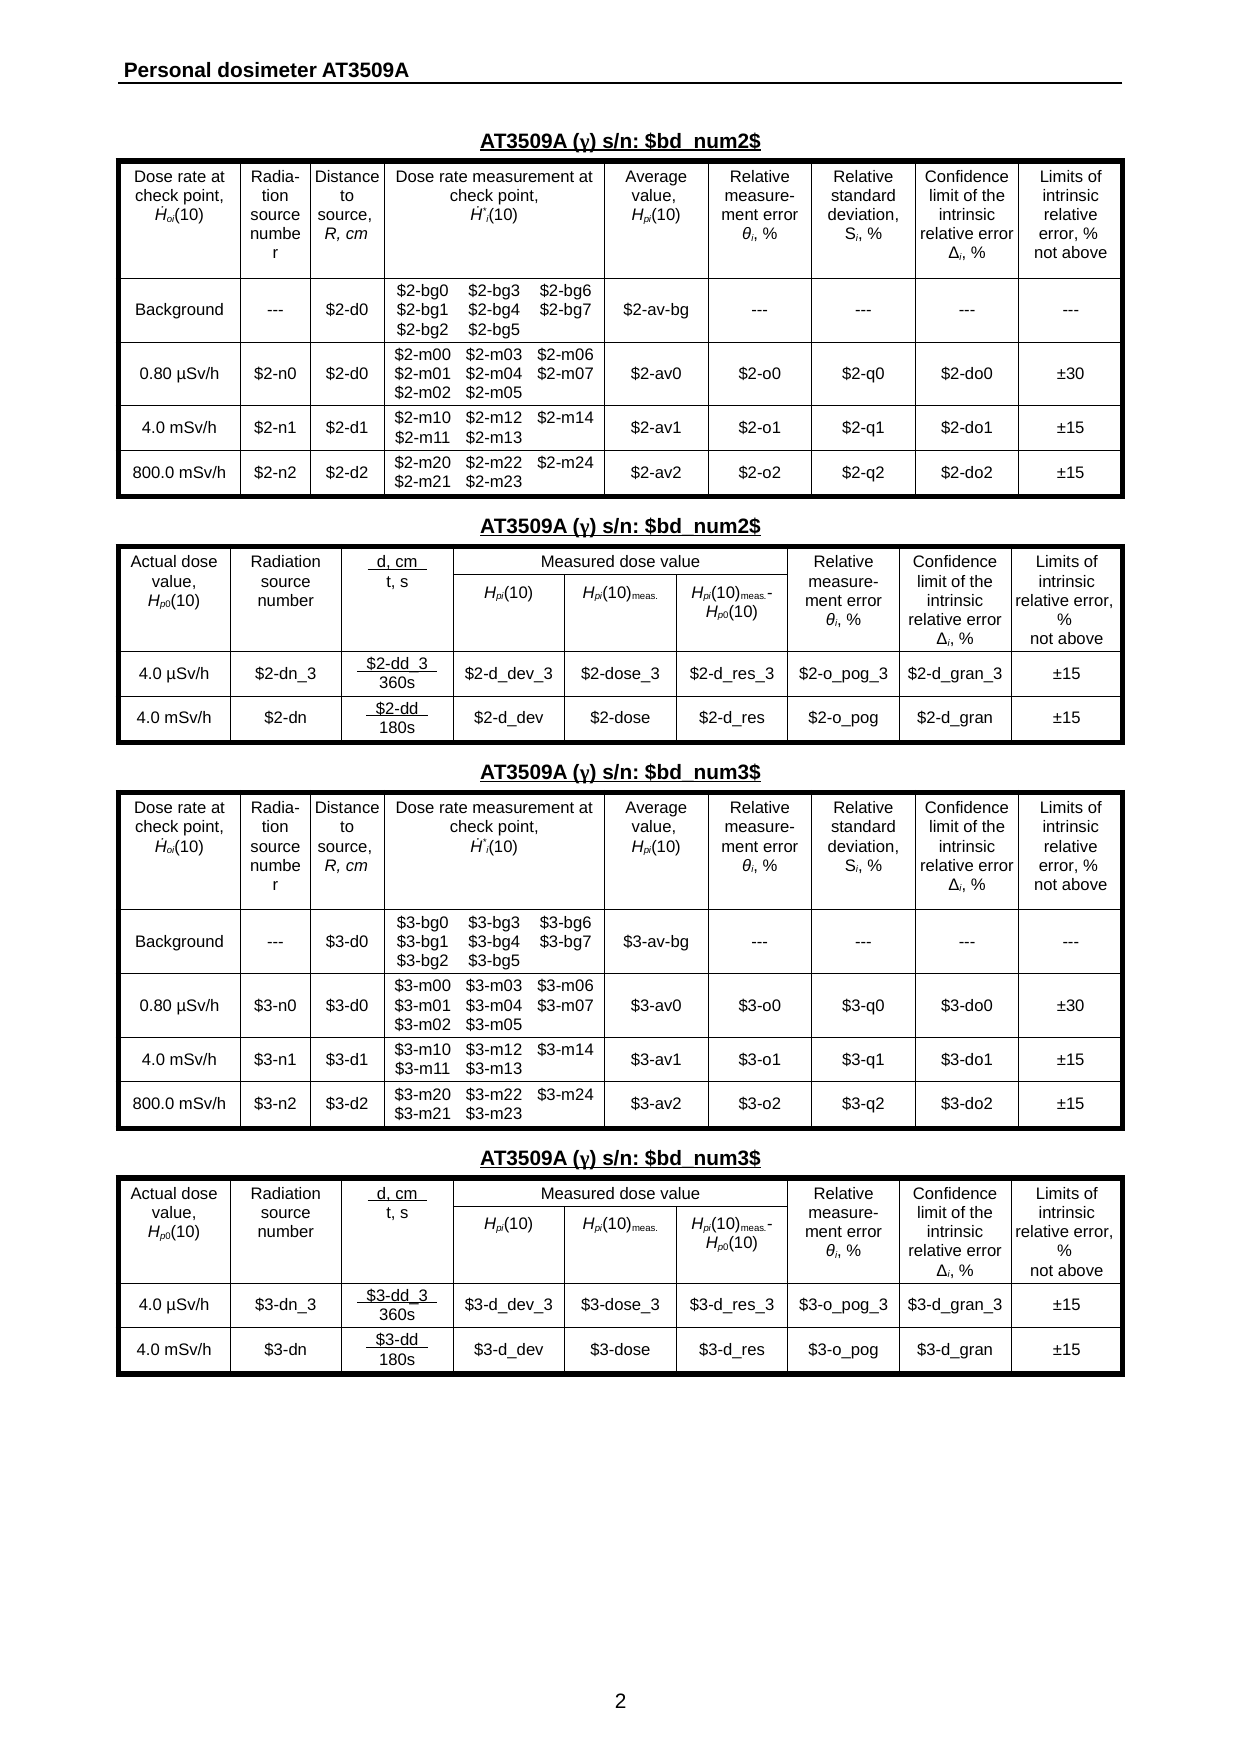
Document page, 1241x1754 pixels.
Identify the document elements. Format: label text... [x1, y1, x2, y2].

table_cell Dose rate at check point, Ḣoi(10) [121, 164, 240, 278]
table_cell $2-dd 180s [342, 697, 453, 740]
table_cell Hpi(10)meas.-Hp0(10) [677, 1207, 787, 1282]
table_cell --- [812, 279, 915, 342]
table_cell Relative measure-ment error θi, % [788, 1181, 899, 1282]
table_cell Background [121, 279, 240, 342]
table_cell $3-o1 [709, 1038, 811, 1081]
table_cell $3-d_dev [454, 1328, 564, 1371]
table_cell $2-o_pog [788, 697, 899, 740]
table_cell 4.0 mSv/h [121, 1038, 240, 1081]
table_cell Radia-tion source number [241, 795, 310, 909]
table_cell $3-q2 [812, 1082, 915, 1126]
table_cell d, cm t, s [342, 1181, 453, 1282]
table_cell ±15 [1019, 451, 1120, 494]
table_cell 4.0 mSv/h [121, 697, 230, 740]
table_cell 800.0 mSv/h [121, 1082, 240, 1126]
table_cell $2-n1 [241, 406, 310, 450]
table_cell --- [916, 910, 1018, 973]
table_cell Relative measure-ment error θi, % [788, 549, 899, 651]
table_cell $3-n0 [241, 974, 310, 1037]
table_cell $3-d2 [311, 1082, 384, 1126]
table_cell 4.0 mSv/h [121, 1328, 230, 1371]
table_cell Relative measure-ment error θi, % [709, 164, 811, 278]
table_cell $2-do0 [916, 343, 1018, 405]
table_cell $3-d1 [311, 1038, 384, 1081]
table_cell $2-d_res_3 [677, 652, 787, 696]
table_cell --- [709, 910, 811, 973]
table_cell $3-q0 [812, 974, 915, 1037]
table_cell $2-dose_3 [565, 652, 676, 696]
table_cell $2-d1 [311, 406, 384, 450]
table_cell $2-o0 [709, 343, 811, 405]
table_cell d, cm t, s [342, 549, 453, 651]
table_cell ±15 [1012, 1328, 1120, 1371]
table_cell $2-m00 $2-m01 $2-m02 $2-m03 $2-m04 $2-m05 $2-m06 $2-m07 [385, 343, 604, 405]
table_cell $2-dd_3 360s [342, 652, 453, 696]
table_cell $2-q2 [812, 451, 915, 494]
table_cell $2-av1 [605, 406, 708, 450]
table_cell Limits of intrinsic relative error, % not above [1012, 549, 1120, 651]
table_cell Confidence limit of the intrinsic relative error Δi, % [900, 1181, 1011, 1282]
table_cell 4.0 µSv/h [121, 652, 230, 696]
table_cell Limits of intrinsic relative error, % not above [1019, 164, 1120, 278]
table_cell $3-o2 [709, 1082, 811, 1126]
table_cell $3-o0 [709, 974, 811, 1037]
table_cell Actual dose value, Hp0(10) [121, 549, 230, 651]
table_cell $2-d0 [311, 343, 384, 405]
table_header AT3509A (γ) s/n: $bd_num3$ [118, 1131, 1122, 1175]
table_cell $3-dn [231, 1328, 341, 1371]
table_cell $2-o1 [709, 406, 811, 450]
table_cell $3-dose [565, 1328, 676, 1371]
table_cell 800.0 mSv/h [121, 451, 240, 494]
table_cell ±15 [1012, 697, 1120, 740]
table_cell Hpi(10)meas.-Hp0(10) [677, 575, 787, 651]
table_cell Confidence limit of the intrinsic relative error Δi, % [900, 549, 1011, 651]
table_cell Relative standard deviation, Si, % [812, 795, 915, 909]
table_cell ±15 [1019, 1038, 1120, 1081]
table_cell Confidence limit of the intrinsic relative error Δi, % [916, 164, 1018, 278]
table_cell $2-dn_3 [231, 652, 341, 696]
table_cell --- [709, 279, 811, 342]
table_cell Radiation source number [231, 549, 341, 651]
table_cell $3-dd 180s [342, 1328, 453, 1371]
table_cell $2-d_res [677, 697, 787, 740]
table_cell Limits of intrinsic relative error, % not above [1019, 795, 1120, 909]
table_cell Hpi(10) [454, 1207, 564, 1282]
table_cell 0.80 µSv/h [121, 343, 240, 405]
table_cell $2-bg0 $2-bg1 $2-bg2 $2-bg3 $2-bg4 $2-bg5 $2-bg6 $2-bg7 [385, 279, 604, 342]
table_header AT3509A (γ) s/n: $bd_num3$ [118, 745, 1122, 790]
table_cell $3-d_gran [900, 1328, 1011, 1371]
table_cell Dose rate at check point, Ḣoi(10) [121, 795, 240, 909]
table_cell Average value, Hpi(10) [605, 164, 708, 278]
table_cell $2-av2 [605, 451, 708, 494]
table_cell Limits of intrinsic relative error, % not above [1012, 1181, 1120, 1282]
table_cell $3-d_dev_3 [454, 1284, 564, 1327]
table_cell $2-av-bg [605, 279, 708, 342]
table_cell Actual dose value, Hp0(10) [121, 1181, 230, 1282]
table_cell Dose rate measurement at check point, Ḣ*i(10) [385, 164, 604, 278]
table_cell Dose rate measurement at check point, Ḣ*i(10) [385, 795, 604, 909]
table_cell $3-av2 [605, 1082, 708, 1126]
table_cell --- [241, 279, 310, 342]
table_cell 4.0 mSv/h [121, 406, 240, 450]
table_cell ±15 [1019, 406, 1120, 450]
table_cell $2-m10 $2-m11 $2-m12 $2-m13 $2-m14 [385, 406, 604, 450]
table_cell $3-do2 [916, 1082, 1018, 1126]
table_cell --- [1019, 910, 1120, 973]
table_cell Average value, Hpi(10) [605, 795, 708, 909]
table_cell $2-q1 [812, 406, 915, 450]
table_cell $3-n2 [241, 1082, 310, 1126]
table_cell $2-o_pog_3 [788, 652, 899, 696]
table_cell $3-av1 [605, 1038, 708, 1081]
table_cell $3-o_pog_3 [788, 1284, 899, 1327]
table_cell $2-d2 [311, 451, 384, 494]
table_cell Hpi(10)meas. [565, 575, 676, 651]
table_cell $3-av0 [605, 974, 708, 1037]
table_cell $2-dose [565, 697, 676, 740]
table_cell Relative measure-ment error θi, % [709, 795, 811, 909]
table_cell $2-av0 [605, 343, 708, 405]
table_cell $3-do1 [916, 1038, 1018, 1081]
table_cell Background [121, 910, 240, 973]
table_cell $2-d0 [311, 279, 384, 342]
table_cell --- [916, 279, 1018, 342]
table_cell ±15 [1019, 1082, 1120, 1126]
table_header AT3509A (γ) s/n: $bd_num2$ [118, 114, 1122, 158]
table_cell Distance to source, R, сm [311, 164, 384, 278]
table_cell Radiation source number [231, 1181, 341, 1282]
table_cell ±15 [1012, 1284, 1120, 1327]
table_cell $3-dd_3 360s [342, 1284, 453, 1327]
table_cell $2-q0 [812, 343, 915, 405]
table_cell ±30 [1019, 343, 1120, 405]
table_cell $3-do0 [916, 974, 1018, 1037]
table_header AT3509A (γ) s/n: $bd_num2$ [118, 499, 1122, 544]
table_cell $3-d_res [677, 1328, 787, 1371]
table_cell $2-n2 [241, 451, 310, 494]
table_cell $3-d0 [311, 910, 384, 973]
table_cell --- [241, 910, 310, 973]
table_cell Distance to source, R, сm [311, 795, 384, 909]
table_cell --- [812, 910, 915, 973]
table_cell $2-d_gran_3 [900, 652, 1011, 696]
table_cell Measured dose value [454, 549, 787, 574]
table_cell 0.80 µSv/h [121, 974, 240, 1037]
table_cell $3-av-bg [605, 910, 708, 973]
table_cell Hpi(10)meas. [565, 1207, 676, 1282]
table_cell $2-do1 [916, 406, 1018, 450]
table_cell $3-bg0 $3-bg1 $3-bg2 $3-bg3 $3-bg4 $3-bg5 $3-bg6 $3-bg7 [385, 910, 604, 973]
table_cell 4.0 µSv/h [121, 1284, 230, 1327]
table_cell $2-n0 [241, 343, 310, 405]
table_cell $2-d_dev [454, 697, 564, 740]
table_cell Hpi(10) [454, 575, 564, 651]
table_cell Relative standard deviation, Si, % [812, 164, 915, 278]
table_cell $3-m10 $3-m11 $3-m12 $3-m13 $3-m14 [385, 1038, 604, 1081]
table_cell $2-dn [231, 697, 341, 740]
table_cell $3-dose_3 [565, 1284, 676, 1327]
table_cell $2-d_gran [900, 697, 1011, 740]
table_cell $3-q1 [812, 1038, 915, 1081]
table_cell ±15 [1012, 652, 1120, 696]
table_cell Confidence limit of the intrinsic relative error Δi, % [916, 795, 1018, 909]
table_cell $3-o_pog [788, 1328, 899, 1371]
table_cell $3-m20 $3-m21 $3-m22 $3-m23 $3-m24 [385, 1082, 604, 1126]
table_cell $2-d_dev_3 [454, 652, 564, 696]
table_cell $3-n1 [241, 1038, 310, 1081]
table_cell $3-m00 $3-m01 $3-m02 $3-m03 $3-m04 $3-m05 $3-m06 $3-m07 [385, 974, 604, 1037]
table_cell $3-d_res_3 [677, 1284, 787, 1327]
table_cell --- [1019, 279, 1120, 342]
table_cell $3-d0 [311, 974, 384, 1037]
table_cell $2-m20 $2-m21 $2-m22 $2-m23 $2-m24 [385, 451, 604, 494]
table_cell $3-d_gran_3 [900, 1284, 1011, 1327]
table_cell $2-do2 [916, 451, 1018, 494]
table_cell Radia-tion source number [241, 164, 310, 278]
table_cell $3-dn_3 [231, 1284, 341, 1327]
table_cell ±30 [1019, 974, 1120, 1037]
table_cell Measured dose value [454, 1181, 787, 1206]
table_cell $2-o2 [709, 451, 811, 494]
